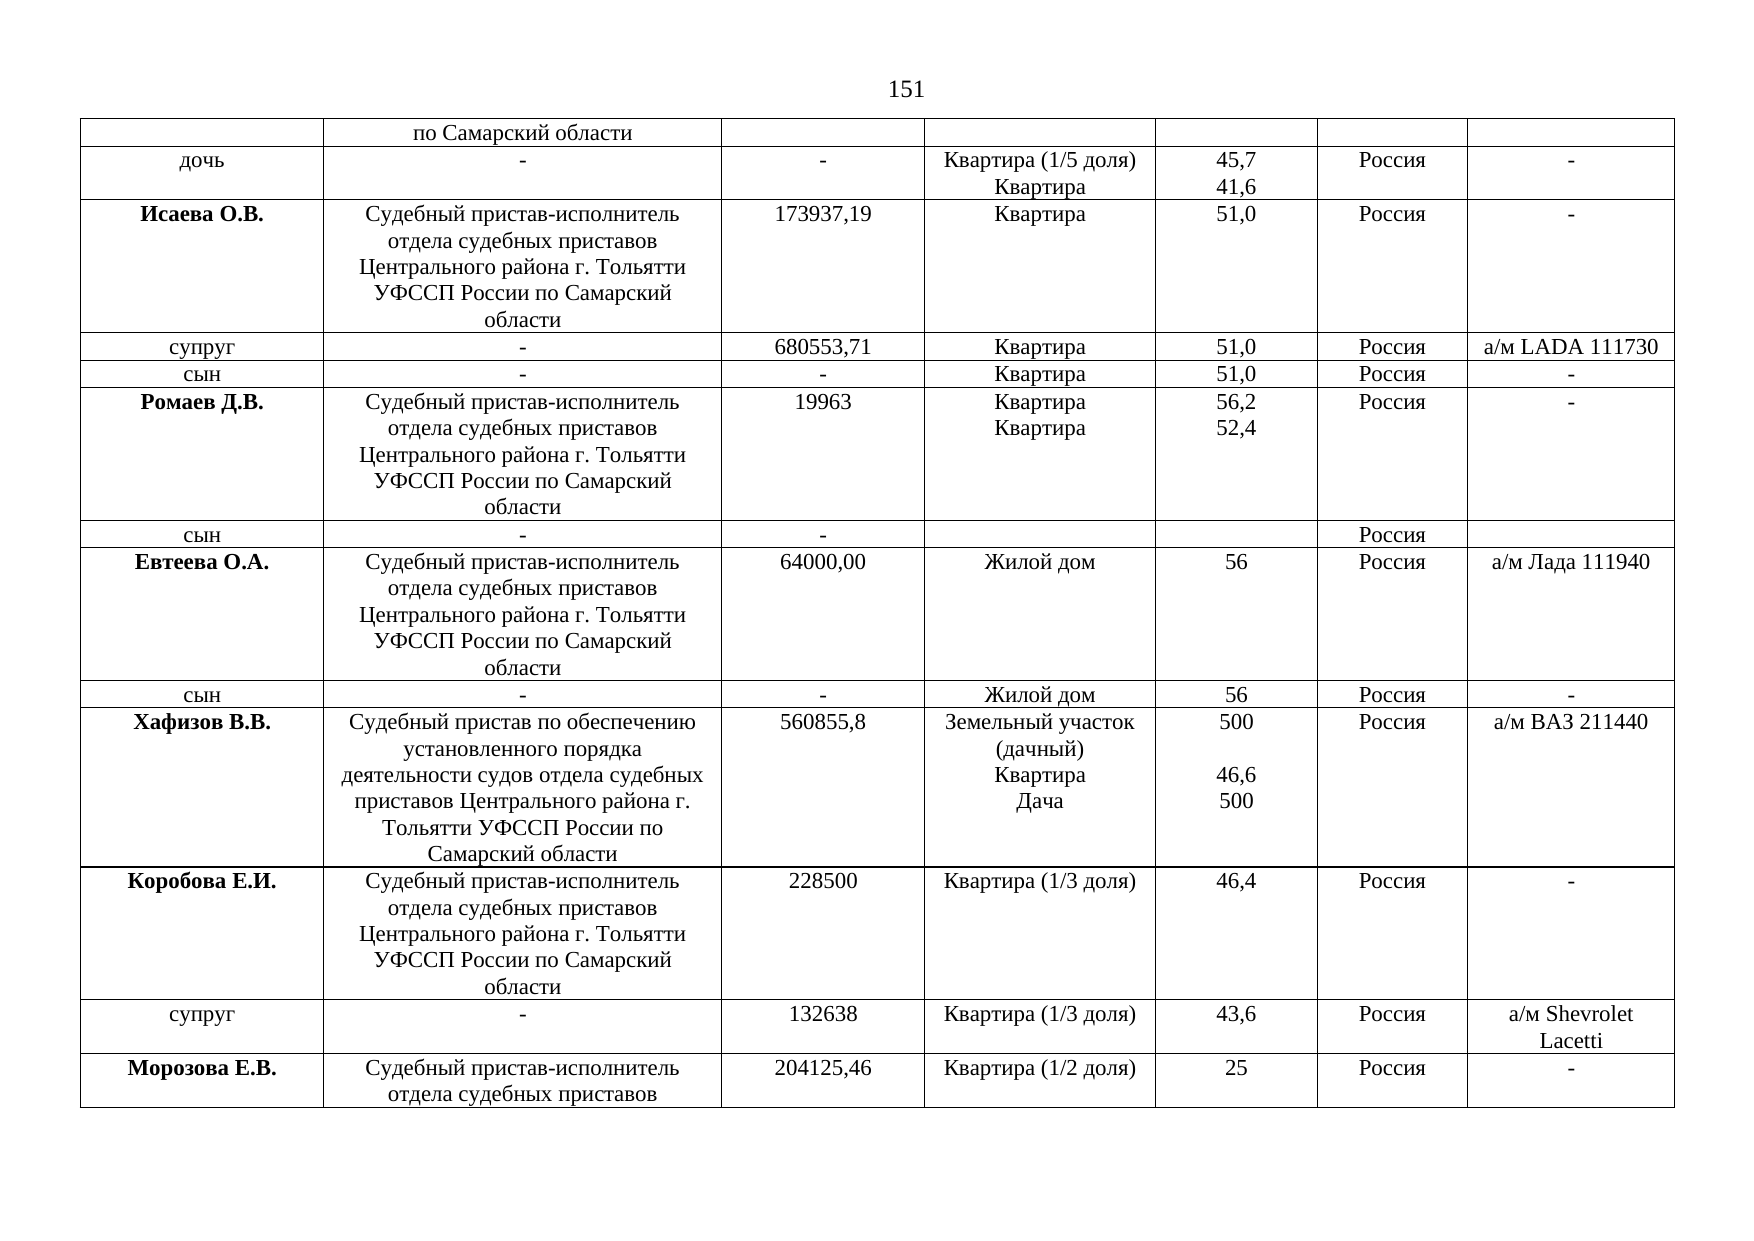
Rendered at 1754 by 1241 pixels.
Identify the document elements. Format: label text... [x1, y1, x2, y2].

table_cell Квартира (1/2 доля) [925, 1054, 1155, 1107]
table_cell Коробова Е.И. [81, 868, 323, 999]
table_cell Квартира (1/3 доля) [925, 868, 1155, 999]
table_cell Квартира (1/5 доля) Квартира [925, 147, 1155, 199]
table_cell [722, 119, 924, 146]
table_cell - [1468, 868, 1674, 999]
table_cell [1318, 119, 1467, 146]
table_cell а/м LADA 111730 [1468, 333, 1674, 359]
table_cell Россия [1318, 333, 1467, 359]
table_cell Исаева О.В. [81, 200, 323, 332]
table_cell 680553,71 [722, 333, 924, 359]
table_cell Хафизов В.В. [81, 708, 323, 866]
table_cell 51,0 [1156, 333, 1317, 359]
table_cell Морозова Е.В. [81, 1054, 323, 1107]
table_cell супруг [81, 1000, 323, 1053]
table_cell - [722, 521, 924, 547]
table_cell сын [81, 681, 323, 707]
table_cell [1468, 521, 1674, 547]
table_cell [925, 521, 1155, 547]
table_cell Квартира [925, 200, 1155, 332]
table_cell сын [81, 521, 323, 547]
table_cell - [1468, 1054, 1674, 1107]
table_cell Жилой дом [925, 548, 1155, 680]
table_cell 132638 [722, 1000, 924, 1053]
table_cell - [722, 147, 924, 199]
table_cell - [324, 521, 721, 547]
table_cell Судебный пристав по обеспечению установленного порядка деятельности судов отдела судебных приставов Центрального района г. Тольятти УФССП России по Самарский области [324, 708, 721, 866]
table_cell 25 [1156, 1054, 1317, 1107]
table_cell - [1468, 681, 1674, 707]
table_cell Ромаев Д.В. [81, 388, 323, 520]
table_cell Судебный пристав-исполнитель отдела судебных приставов Центрального района г. Тольятти УФССП России по Самарский области [324, 548, 721, 680]
table_cell 56 [1156, 548, 1317, 680]
table_cell Россия [1318, 868, 1467, 999]
table_cell Россия [1318, 1054, 1467, 1107]
table_cell Россия [1318, 200, 1467, 332]
table_cell [1156, 119, 1317, 146]
table_cell Квартира [925, 333, 1155, 359]
table_cell - [1468, 147, 1674, 199]
table_cell Россия [1318, 1000, 1467, 1053]
table_cell Судебный пристав-исполнитель отдела судебных приставов Центрального района г. Тольятти УФССП России по Самарский области [324, 868, 721, 999]
table_cell 228500 [722, 868, 924, 999]
table_cell - [1468, 388, 1674, 520]
table_cell - [324, 681, 721, 707]
table_cell 51,0 [1156, 361, 1317, 387]
table_cell - [324, 333, 721, 359]
table_cell Россия [1318, 147, 1467, 199]
table_cell - [1468, 200, 1674, 332]
table_cell Жилой дом [925, 681, 1155, 707]
table_cell 64000,00 [722, 548, 924, 680]
table_cell - [324, 147, 721, 199]
table_cell Евтеева О.А. [81, 548, 323, 680]
table_cell по Самарский области [324, 119, 721, 146]
table_cell Квартира [925, 361, 1155, 387]
table_cell 56 [1156, 681, 1317, 707]
table_cell [925, 119, 1155, 146]
table_cell 560855,8 [722, 708, 924, 866]
table_cell Судебный пристав-исполнитель отдела судебных приставов Центрального района г. Тольятти УФССП России по Самарский области [324, 388, 721, 520]
table_cell 173937,19 [722, 200, 924, 332]
table_cell 43,6 [1156, 1000, 1317, 1053]
table_cell [1156, 521, 1317, 547]
table_cell 19963 [722, 388, 924, 520]
table_cell 56,2 52,4 [1156, 388, 1317, 520]
table_cell - [324, 1000, 721, 1053]
table_cell супруг [81, 333, 323, 359]
table_cell 45,7 41,6 [1156, 147, 1317, 199]
table_cell дочь [81, 147, 323, 199]
table_cell а/м Лада 111940 [1468, 548, 1674, 680]
table_cell - [722, 361, 924, 387]
table_cell 500 46,6 500 [1156, 708, 1317, 866]
table_cell сын [81, 361, 323, 387]
table_cell - [722, 681, 924, 707]
table_cell Судебный пристав-исполнитель отдела судебных приставов Центрального района г. Тольятти УФССП России по Самарский области [324, 200, 721, 332]
table_cell 51,0 [1156, 200, 1317, 332]
table_cell Россия [1318, 548, 1467, 680]
table_cell - [1468, 361, 1674, 387]
table_cell Россия [1318, 681, 1467, 707]
table_cell [81, 119, 323, 146]
table_cell а/м Shevrolet Lacetti [1468, 1000, 1674, 1053]
table_cell Земельный участок (дачный) Квартира Дача [925, 708, 1155, 866]
table_cell Россия [1318, 361, 1467, 387]
table_cell Россия [1318, 521, 1467, 547]
table_cell Квартира Квартира [925, 388, 1155, 520]
table_cell - [1468, 119, 1674, 146]
table_cell 46,4 [1156, 868, 1317, 999]
table_cell 204125,46 [722, 1054, 924, 1107]
table_cell Судебный пристав-исполнитель отдела судебных приставов [324, 1054, 721, 1107]
table_cell а/м ВАЗ 211440 [1468, 708, 1674, 866]
table_cell Россия [1318, 388, 1467, 520]
table_cell Россия [1318, 708, 1467, 866]
table_cell - [324, 361, 721, 387]
table_cell Квартира (1/3 доля) [925, 1000, 1155, 1053]
